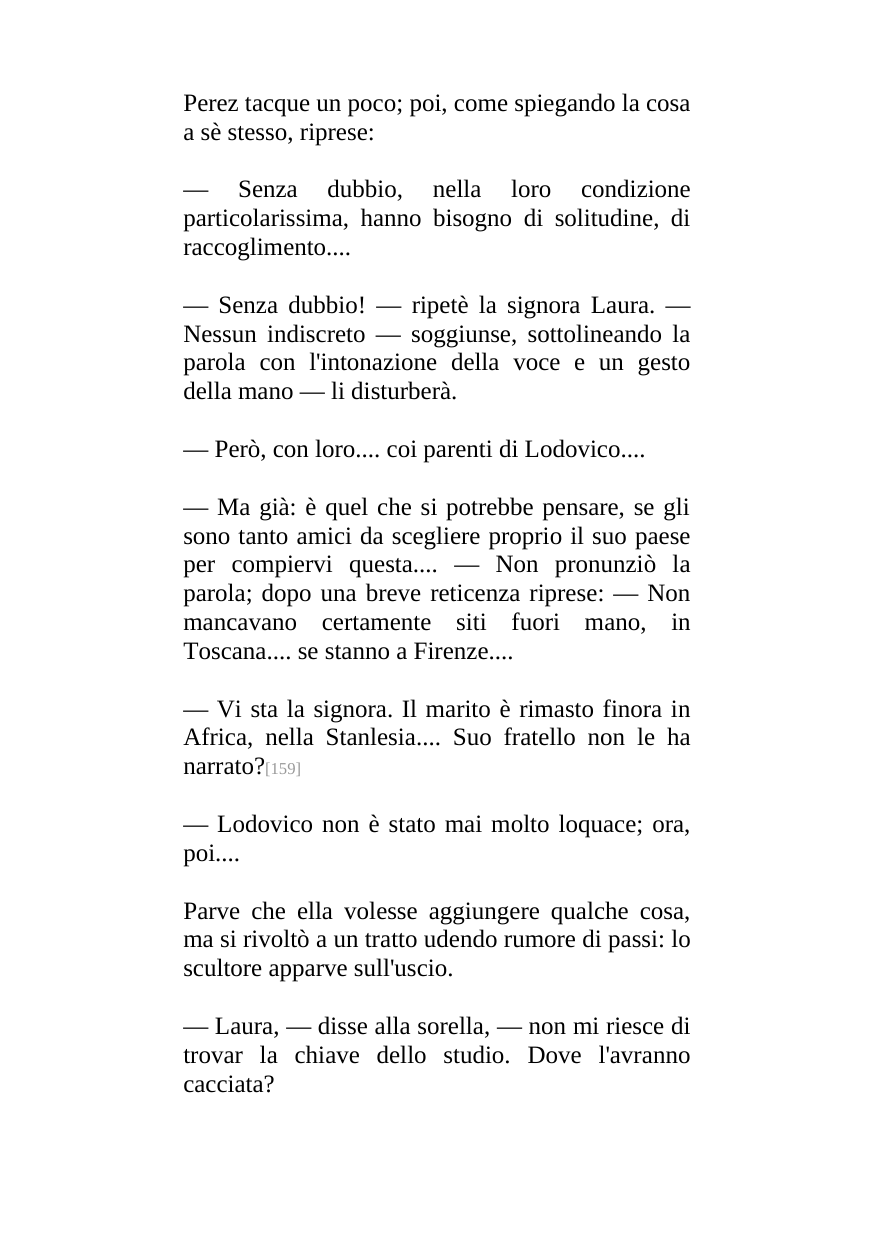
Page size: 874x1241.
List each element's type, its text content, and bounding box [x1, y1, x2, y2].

text — Vi sta la signora. Il marito è rimasto finora in Africa, nella Stanlesia.... Suo fratello non le ha narrato?[159] [183, 694, 691, 780]
text — Senza dubbio, nella loro condizione particolarissima, hanno bisogno di solitudine, di raccoglimento.... [183, 174, 691, 261]
text — Lodovico non è stato mai molto loquace; ora, poi.... [183, 809, 691, 867]
text — Ma già: è quel che si potrebbe pensare, se gli sono tanto amici da scegliere proprio il suo paese per compiervi questa.... — Non pronunziò la parola; dopo una breve reticenza riprese: — Non mancavano certamente siti fuori mano, in Toscana.... se stanno a Firenze.... [183, 492, 691, 664]
text — Però, con loro.... coi parenti di Lodovico.... [183, 434, 691, 463]
text — Senza dubbio! — ripetè la signora Laura. — Nessun indiscreto — soggiunse, sottolineando la parola con l'intonazione della voce e un gesto della mano — li disturberà. [183, 290, 691, 405]
text Perez tacque un poco; poi, come spiegando la cosa a sè stesso, riprese: [183, 88, 691, 145]
text — Laura, — disse alla sorella, — non mi riesce di trovar la chiave dello studio. Dove l'avranno cacciata? [183, 1011, 691, 1097]
text Parve che ella volesse aggiungere qualche cosa, ma si rivoltò a un tratto udendo rumore di passi: lo scultore apparve sull'uscio. [183, 896, 691, 982]
